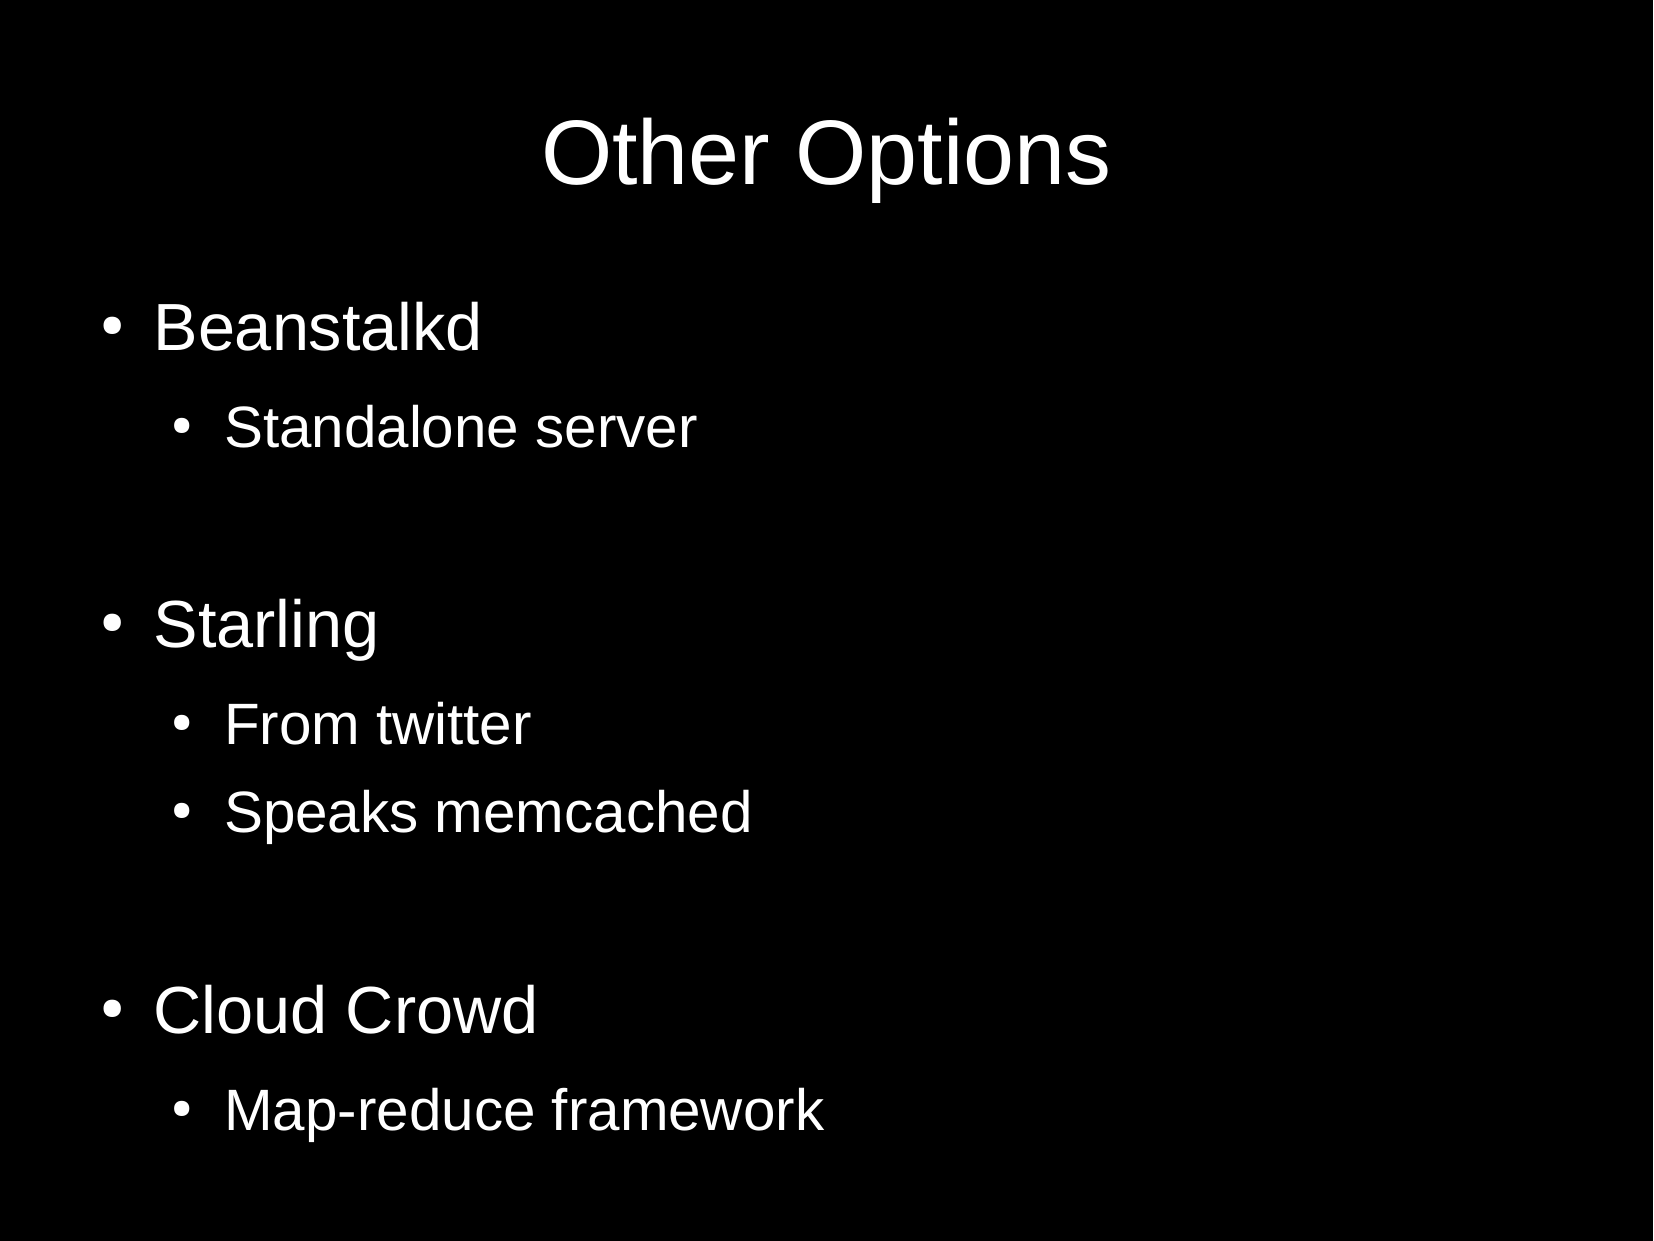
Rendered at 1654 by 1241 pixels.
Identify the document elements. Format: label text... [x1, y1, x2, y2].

title Other Options [82, 49, 1571, 257]
list Beanstalkd Standalone server Starling From twitter Speaks memcached Cloud Crowd Map-reduce framework [82, 290, 1571, 1142]
